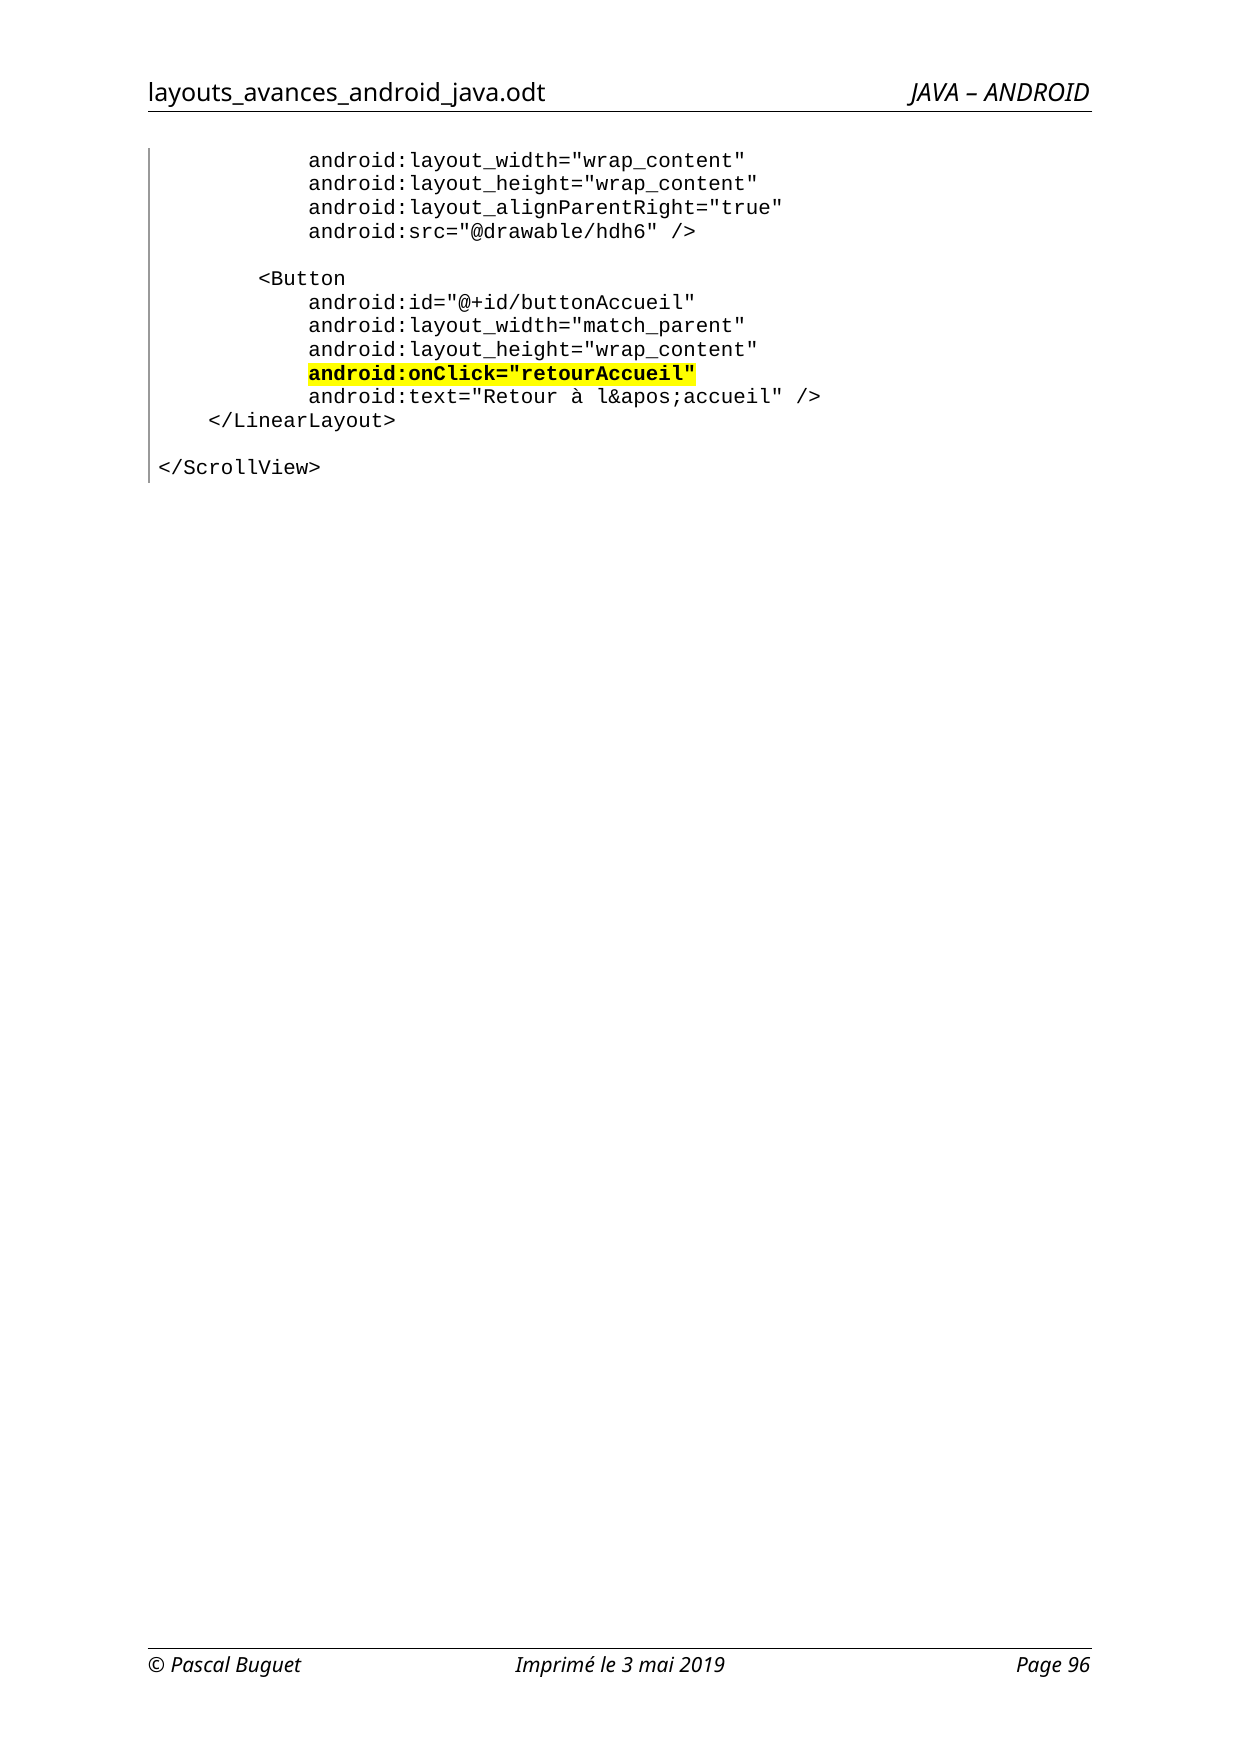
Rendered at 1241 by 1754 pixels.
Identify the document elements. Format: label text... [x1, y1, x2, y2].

text android:layout_width="wrap_content" [150, 148, 1092, 173]
text android:layout_alignParentRight="true" [150, 197, 1092, 221]
text android:layout_width="match_parent" [150, 315, 1092, 339]
text android:layout_height="wrap_content" [150, 173, 1092, 197]
text android:text="Retour à l&apos;accueil" /> [150, 386, 1092, 410]
text android:onClick="retourAccueil" [150, 363, 1092, 386]
text android:layout_height="wrap_content" [150, 339, 1092, 363]
text </LinearLayout> [150, 410, 1092, 433]
text android:src="@drawable/hdh6" /> [150, 221, 1092, 244]
text <Button [150, 268, 1092, 292]
text </ScrollView> [150, 457, 1092, 483]
text android:id="@+id/buttonAccueil" [150, 292, 1092, 315]
